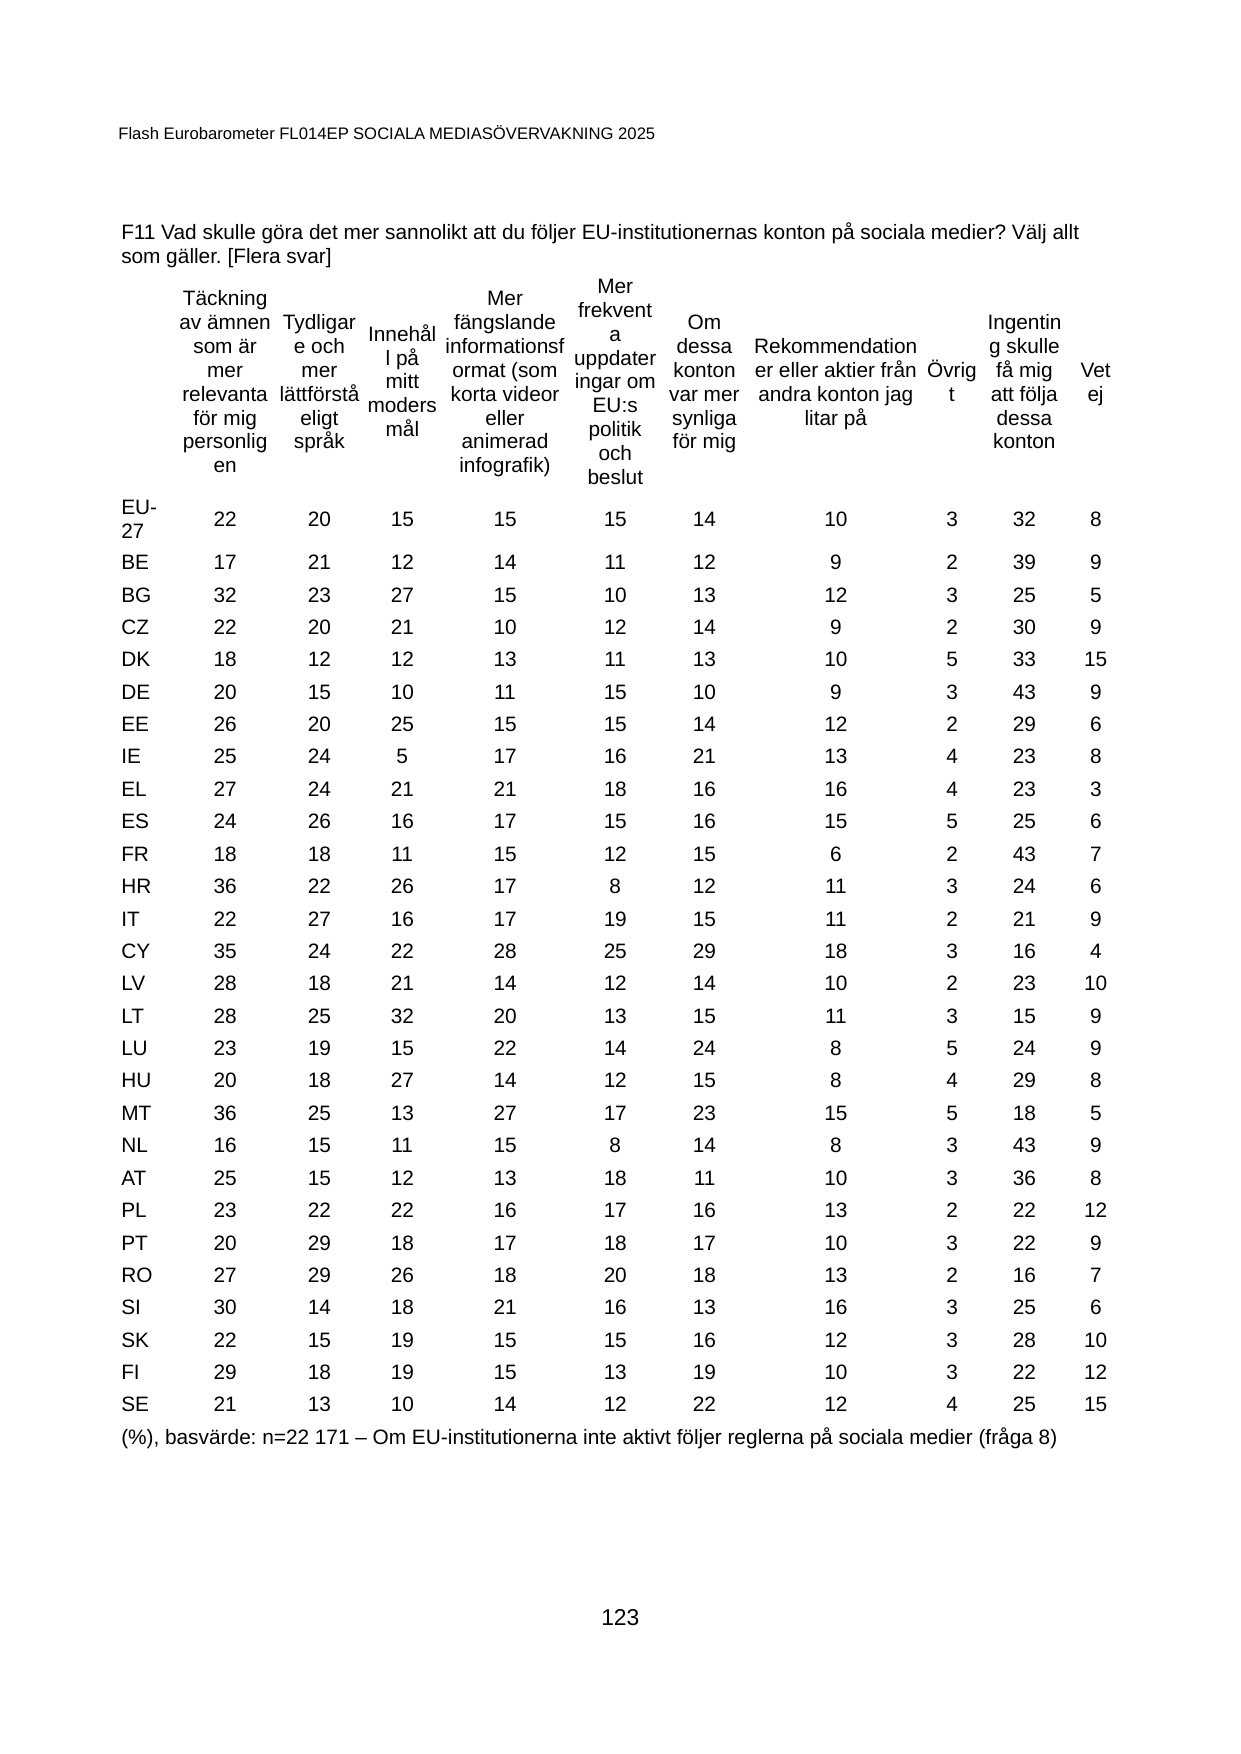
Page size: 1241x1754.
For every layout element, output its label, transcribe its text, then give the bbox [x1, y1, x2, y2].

table_cell Mer fängslande informationsformat (som korta videor eller animerad infografik) [440, 271, 569, 492]
table_cell 12 [1068, 1356, 1123, 1388]
table_cell 9 [1068, 999, 1123, 1032]
table_cell HR [118, 870, 175, 902]
table_cell 10 [570, 578, 660, 611]
table_cell 8 [1068, 1064, 1123, 1097]
table_cell 11 [570, 643, 660, 675]
table_cell 5 [1068, 578, 1123, 611]
table_cell 25 [175, 1161, 274, 1194]
table_cell 16 [364, 902, 440, 934]
table_cell 23 [175, 1194, 274, 1226]
table_cell 17 [660, 1226, 748, 1258]
table_cell 13 [570, 999, 660, 1032]
table_cell 3 [923, 578, 980, 611]
table_cell 22 [980, 1226, 1068, 1258]
table_cell 12 [570, 838, 660, 870]
table_cell 4 [923, 1388, 980, 1421]
table_cell 36 [980, 1161, 1068, 1194]
table_cell 28 [175, 999, 274, 1032]
table_cell 12 [570, 967, 660, 999]
table_cell 17 [440, 870, 569, 902]
table_cell 15 [274, 1161, 364, 1194]
table_cell 10 [660, 675, 748, 708]
table_cell 20 [175, 1064, 274, 1097]
table_cell 7 [1068, 838, 1123, 870]
table_cell 8 [1068, 740, 1123, 773]
table_cell 24 [175, 805, 274, 837]
table_cell 36 [175, 870, 274, 902]
table_cell Vet ej [1068, 271, 1123, 492]
table_cell 2 [923, 1259, 980, 1291]
table_cell 12 [748, 1388, 923, 1421]
table_cell 39 [980, 546, 1068, 578]
table_cell 9 [1068, 611, 1123, 643]
table_cell 13 [748, 1194, 923, 1226]
table_cell 15 [660, 838, 748, 870]
table_cell IE [118, 740, 175, 773]
table_cell Täckning av ämnen som är mer relevanta för mig personligen [175, 271, 274, 492]
table_cell 20 [175, 675, 274, 708]
table_cell 21 [364, 773, 440, 805]
table_cell 21 [175, 1388, 274, 1421]
table_cell 3 [923, 1226, 980, 1258]
table_cell 15 [440, 1356, 569, 1388]
table_cell 16 [748, 1291, 923, 1323]
table_cell 18 [274, 1064, 364, 1097]
table_cell 3 [1068, 773, 1123, 805]
table_cell 10 [1068, 967, 1123, 999]
table_cell 28 [440, 935, 569, 967]
table_cell 26 [364, 1259, 440, 1291]
table_cell LT [118, 999, 175, 1032]
table_cell 2 [923, 546, 980, 578]
table_cell 16 [660, 1194, 748, 1226]
table_cell 16 [660, 1323, 748, 1356]
table_cell 18 [570, 773, 660, 805]
table_cell 20 [274, 708, 364, 740]
table_cell 9 [1068, 546, 1123, 578]
table_cell 7 [1068, 1259, 1123, 1291]
table_cell 25 [274, 999, 364, 1032]
table_cell 27 [364, 1064, 440, 1097]
table_cell 6 [1068, 870, 1123, 902]
table_cell 22 [364, 935, 440, 967]
table_cell 8 [570, 1129, 660, 1161]
table_cell LU [118, 1032, 175, 1064]
table_cell 18 [364, 1226, 440, 1258]
table_cell 4 [1068, 935, 1123, 967]
table_cell 13 [440, 1161, 569, 1194]
table_cell 6 [748, 838, 923, 870]
table_cell 19 [660, 1356, 748, 1388]
table_cell 2 [923, 902, 980, 934]
table_cell 26 [175, 708, 274, 740]
table_cell 14 [570, 1032, 660, 1064]
table_cell 9 [1068, 1032, 1123, 1064]
table_cell 15 [364, 492, 440, 546]
table_cell 12 [748, 708, 923, 740]
table_cell 20 [175, 1226, 274, 1258]
table_cell 12 [570, 611, 660, 643]
table_cell 17 [570, 1194, 660, 1226]
table_cell 20 [274, 492, 364, 546]
table_cell 3 [923, 1129, 980, 1161]
table_cell 36 [175, 1097, 274, 1129]
table_cell 18 [175, 838, 274, 870]
table_cell 2 [923, 611, 980, 643]
table_cell DK [118, 643, 175, 675]
table_cell 3 [923, 675, 980, 708]
table_cell 25 [980, 805, 1068, 837]
table_cell 22 [364, 1194, 440, 1226]
table_cell LV [118, 967, 175, 999]
table_cell 13 [274, 1388, 364, 1421]
table_cell 8 [748, 1064, 923, 1097]
table_cell 10 [364, 1388, 440, 1421]
table_cell 25 [980, 578, 1068, 611]
table_cell 2 [923, 708, 980, 740]
table_cell 17 [440, 902, 569, 934]
table_cell 12 [274, 643, 364, 675]
table_cell 14 [440, 967, 569, 999]
table_cell 35 [175, 935, 274, 967]
table_cell 5 [923, 1097, 980, 1129]
table_cell 22 [274, 870, 364, 902]
table_cell 12 [364, 643, 440, 675]
table_cell 4 [923, 1064, 980, 1097]
table_cell 24 [980, 1032, 1068, 1064]
table_cell 33 [980, 643, 1068, 675]
table_cell 14 [660, 708, 748, 740]
table_cell Övrigt [923, 271, 980, 492]
table_cell 29 [980, 1064, 1068, 1097]
table_cell 18 [364, 1291, 440, 1323]
table_cell 28 [980, 1323, 1068, 1356]
table_cell 11 [748, 999, 923, 1032]
table_cell 15 [748, 805, 923, 837]
table_cell 15 [440, 1323, 569, 1356]
table_cell 5 [923, 1032, 980, 1064]
table_cell 4 [923, 773, 980, 805]
table_cell 8 [1068, 1161, 1123, 1194]
table_cell 13 [440, 643, 569, 675]
table_cell NL [118, 1129, 175, 1161]
table_cell 14 [274, 1291, 364, 1323]
table_cell 12 [570, 1388, 660, 1421]
table_cell 10 [748, 492, 923, 546]
table_cell 22 [660, 1388, 748, 1421]
table_cell 32 [980, 492, 1068, 546]
table_cell 10 [748, 1356, 923, 1388]
table_cell 14 [440, 1064, 569, 1097]
table_cell 13 [660, 1291, 748, 1323]
table_cell 14 [440, 1388, 569, 1421]
table_cell 8 [1068, 492, 1123, 546]
table_cell 29 [274, 1226, 364, 1258]
table_cell 23 [660, 1097, 748, 1129]
table_cell 11 [440, 675, 569, 708]
table_cell 23 [175, 1032, 274, 1064]
table_cell 9 [1068, 1226, 1123, 1258]
table_cell 15 [440, 578, 569, 611]
table_cell 11 [660, 1161, 748, 1194]
table_cell 21 [440, 773, 569, 805]
table_cell 13 [748, 740, 923, 773]
table_cell 12 [570, 1064, 660, 1097]
table_cell Ingenting skulle få mig att följa dessa konton [980, 271, 1068, 492]
table_cell 22 [175, 611, 274, 643]
table_cell AT [118, 1161, 175, 1194]
table_cell 14 [660, 967, 748, 999]
table_cell 20 [440, 999, 569, 1032]
table_cell 6 [1068, 1291, 1123, 1323]
table_cell 6 [1068, 805, 1123, 837]
table_cell 27 [440, 1097, 569, 1129]
table_cell 21 [660, 740, 748, 773]
table_cell 3 [923, 1356, 980, 1388]
table_cell 18 [570, 1161, 660, 1194]
table_cell 21 [980, 902, 1068, 934]
table_cell 12 [660, 546, 748, 578]
table_cell 10 [440, 611, 569, 643]
table_cell 15 [748, 1097, 923, 1129]
table_cell 28 [175, 967, 274, 999]
table_cell 21 [364, 611, 440, 643]
table_cell [118, 271, 175, 492]
table_cell CZ [118, 611, 175, 643]
table_cell 43 [980, 1129, 1068, 1161]
table_cell 3 [923, 935, 980, 967]
table_cell 13 [660, 578, 748, 611]
table_cell 4 [923, 740, 980, 773]
table_cell 32 [175, 578, 274, 611]
table_cell 14 [660, 611, 748, 643]
table_cell 15 [570, 492, 660, 546]
table_cell 18 [748, 935, 923, 967]
table_cell 15 [440, 838, 569, 870]
table_cell 15 [274, 1323, 364, 1356]
table_cell 6 [1068, 708, 1123, 740]
table_cell IT [118, 902, 175, 934]
table_cell 12 [1068, 1194, 1123, 1226]
table_cell 27 [175, 1259, 274, 1291]
table_cell 21 [440, 1291, 569, 1323]
table_cell EE [118, 708, 175, 740]
table_cell 23 [980, 740, 1068, 773]
table_cell 16 [440, 1194, 569, 1226]
table_cell 15 [570, 1323, 660, 1356]
table_cell 16 [570, 740, 660, 773]
table_cell 5 [923, 805, 980, 837]
table_cell 22 [980, 1194, 1068, 1226]
table_cell 10 [364, 675, 440, 708]
table_cell 18 [980, 1097, 1068, 1129]
table_cell 12 [748, 578, 923, 611]
table_cell 25 [980, 1291, 1068, 1323]
table_cell 16 [364, 805, 440, 837]
table_cell 8 [570, 870, 660, 902]
table_cell 17 [175, 546, 274, 578]
table_cell 19 [274, 1032, 364, 1064]
table_cell 19 [364, 1323, 440, 1356]
table_cell 24 [660, 1032, 748, 1064]
table_cell 25 [570, 935, 660, 967]
table_cell EU-27 [118, 492, 175, 546]
table_cell 15 [364, 1032, 440, 1064]
table_cell 8 [748, 1129, 923, 1161]
table_cell 3 [923, 1291, 980, 1323]
table_cell 29 [274, 1259, 364, 1291]
table_cell 16 [570, 1291, 660, 1323]
table_cell 17 [440, 740, 569, 773]
table_cell 15 [440, 708, 569, 740]
table_cell 15 [980, 999, 1068, 1032]
table_cell 5 [364, 740, 440, 773]
table_cell 43 [980, 675, 1068, 708]
table_cell 17 [570, 1097, 660, 1129]
table_cell 16 [660, 773, 748, 805]
table_cell Rekommendationer eller aktier från andra konton jag litar på [748, 271, 923, 492]
table_cell 23 [980, 773, 1068, 805]
table_cell SE [118, 1388, 175, 1421]
table_cell 18 [440, 1259, 569, 1291]
table_cell 9 [1068, 1129, 1123, 1161]
table_cell 25 [980, 1388, 1068, 1421]
table_cell 15 [660, 902, 748, 934]
table_cell 15 [440, 492, 569, 546]
table_cell 20 [570, 1259, 660, 1291]
table_cell 10 [748, 1161, 923, 1194]
table_cell 12 [660, 870, 748, 902]
table_cell 22 [175, 902, 274, 934]
table_cell 13 [748, 1259, 923, 1291]
table_cell 10 [1068, 1323, 1123, 1356]
table_cell 2 [923, 838, 980, 870]
table_cell 24 [274, 773, 364, 805]
table_cell 10 [748, 643, 923, 675]
table_header F11 Vad skulle göra det mer sannolikt att du följer EU-institutionernas konton på sociala medier? Välj allt som gäller. [Flera svar] [118, 217, 1123, 271]
table_cell 11 [570, 546, 660, 578]
table_cell 26 [274, 805, 364, 837]
table_cell 14 [660, 1129, 748, 1161]
table_cell FR [118, 838, 175, 870]
table_cell 17 [440, 805, 569, 837]
table_cell 18 [274, 967, 364, 999]
table_cell 22 [440, 1032, 569, 1064]
table_cell 18 [175, 643, 274, 675]
table_cell SI [118, 1291, 175, 1323]
table_cell 3 [923, 1323, 980, 1356]
table_cell CY [118, 935, 175, 967]
table_cell 16 [660, 805, 748, 837]
table_cell 9 [748, 611, 923, 643]
table_cell 27 [364, 578, 440, 611]
table_cell 8 [748, 1032, 923, 1064]
table_cell RO [118, 1259, 175, 1291]
table_cell 22 [274, 1194, 364, 1226]
table_cell 3 [923, 492, 980, 546]
table_cell 2 [923, 1194, 980, 1226]
table_cell FI [118, 1356, 175, 1388]
table_cell 11 [748, 870, 923, 902]
table_cell 16 [980, 1259, 1068, 1291]
table_cell 15 [274, 675, 364, 708]
table_cell 5 [1068, 1097, 1123, 1129]
table_cell 16 [980, 935, 1068, 967]
table_cell 10 [748, 967, 923, 999]
table_cell 22 [980, 1356, 1068, 1388]
table_cell 25 [364, 708, 440, 740]
table_cell 19 [364, 1356, 440, 1388]
table_cell 24 [980, 870, 1068, 902]
table_cell Om dessa konton var mer synliga för mig [660, 271, 748, 492]
table_cell 15 [1068, 1388, 1123, 1421]
table_cell 12 [748, 1323, 923, 1356]
table_cell 15 [660, 1064, 748, 1097]
table_cell 9 [1068, 902, 1123, 934]
table_cell 2 [923, 967, 980, 999]
table_cell 18 [570, 1226, 660, 1258]
table_cell 3 [923, 1161, 980, 1194]
table_cell (%), basvärde: n=22 171 – Om EU-institutionerna inte aktivt följer reglerna på sociala medier (fråga 8) [118, 1421, 1123, 1453]
table_cell 15 [274, 1129, 364, 1161]
table_cell Tydligare och mer lättförståeligt språk [274, 271, 364, 492]
table_cell EL [118, 773, 175, 805]
table_cell 18 [274, 838, 364, 870]
table_cell 26 [364, 870, 440, 902]
table_cell 24 [274, 740, 364, 773]
table_cell 27 [175, 773, 274, 805]
table_cell Innehåll på mitt modersmål [364, 271, 440, 492]
table_cell 11 [364, 1129, 440, 1161]
table_cell 5 [923, 643, 980, 675]
table_cell 11 [748, 902, 923, 934]
table_cell BG [118, 578, 175, 611]
table_cell 25 [274, 1097, 364, 1129]
table_cell HU [118, 1064, 175, 1097]
table_cell 15 [440, 1129, 569, 1161]
table_cell 16 [748, 773, 923, 805]
table_cell 14 [440, 546, 569, 578]
table_cell PL [118, 1194, 175, 1226]
table_cell 13 [570, 1356, 660, 1388]
table_cell 29 [175, 1356, 274, 1388]
table_cell 17 [440, 1226, 569, 1258]
table_cell Mer frekventa uppdateringar om EU:s politik och beslut [570, 271, 660, 492]
table_cell 23 [980, 967, 1068, 999]
table_cell 16 [175, 1129, 274, 1161]
table_cell 21 [274, 546, 364, 578]
table_cell 3 [923, 870, 980, 902]
table_cell 15 [660, 999, 748, 1032]
table_cell ES [118, 805, 175, 837]
table_cell 32 [364, 999, 440, 1032]
table_cell 23 [274, 578, 364, 611]
table_cell 15 [1068, 643, 1123, 675]
table_cell 22 [175, 492, 274, 546]
table_cell 25 [175, 740, 274, 773]
table_cell BE [118, 546, 175, 578]
table_cell 22 [175, 1323, 274, 1356]
table_cell 9 [1068, 675, 1123, 708]
table_cell 13 [364, 1097, 440, 1129]
table_cell 24 [274, 935, 364, 967]
table_cell 9 [748, 675, 923, 708]
table_cell 12 [364, 1161, 440, 1194]
table_cell 27 [274, 902, 364, 934]
table_cell 10 [748, 1226, 923, 1258]
table_cell 19 [570, 902, 660, 934]
table_cell 3 [923, 999, 980, 1032]
table_cell 15 [570, 675, 660, 708]
table_cell PT [118, 1226, 175, 1258]
table_cell 20 [274, 611, 364, 643]
table_cell 21 [364, 967, 440, 999]
table_cell 11 [364, 838, 440, 870]
table_cell 29 [660, 935, 748, 967]
table_cell 15 [570, 708, 660, 740]
table_cell 29 [980, 708, 1068, 740]
table_cell 30 [980, 611, 1068, 643]
table_cell 13 [660, 643, 748, 675]
table_cell 18 [660, 1259, 748, 1291]
table_cell 15 [570, 805, 660, 837]
table_cell 14 [660, 492, 748, 546]
table_cell DE [118, 675, 175, 708]
table_cell 9 [748, 546, 923, 578]
table_cell MT [118, 1097, 175, 1129]
table_cell SK [118, 1323, 175, 1356]
table_cell 30 [175, 1291, 274, 1323]
table_cell 43 [980, 838, 1068, 870]
table_cell 12 [364, 546, 440, 578]
table_cell 18 [274, 1356, 364, 1388]
